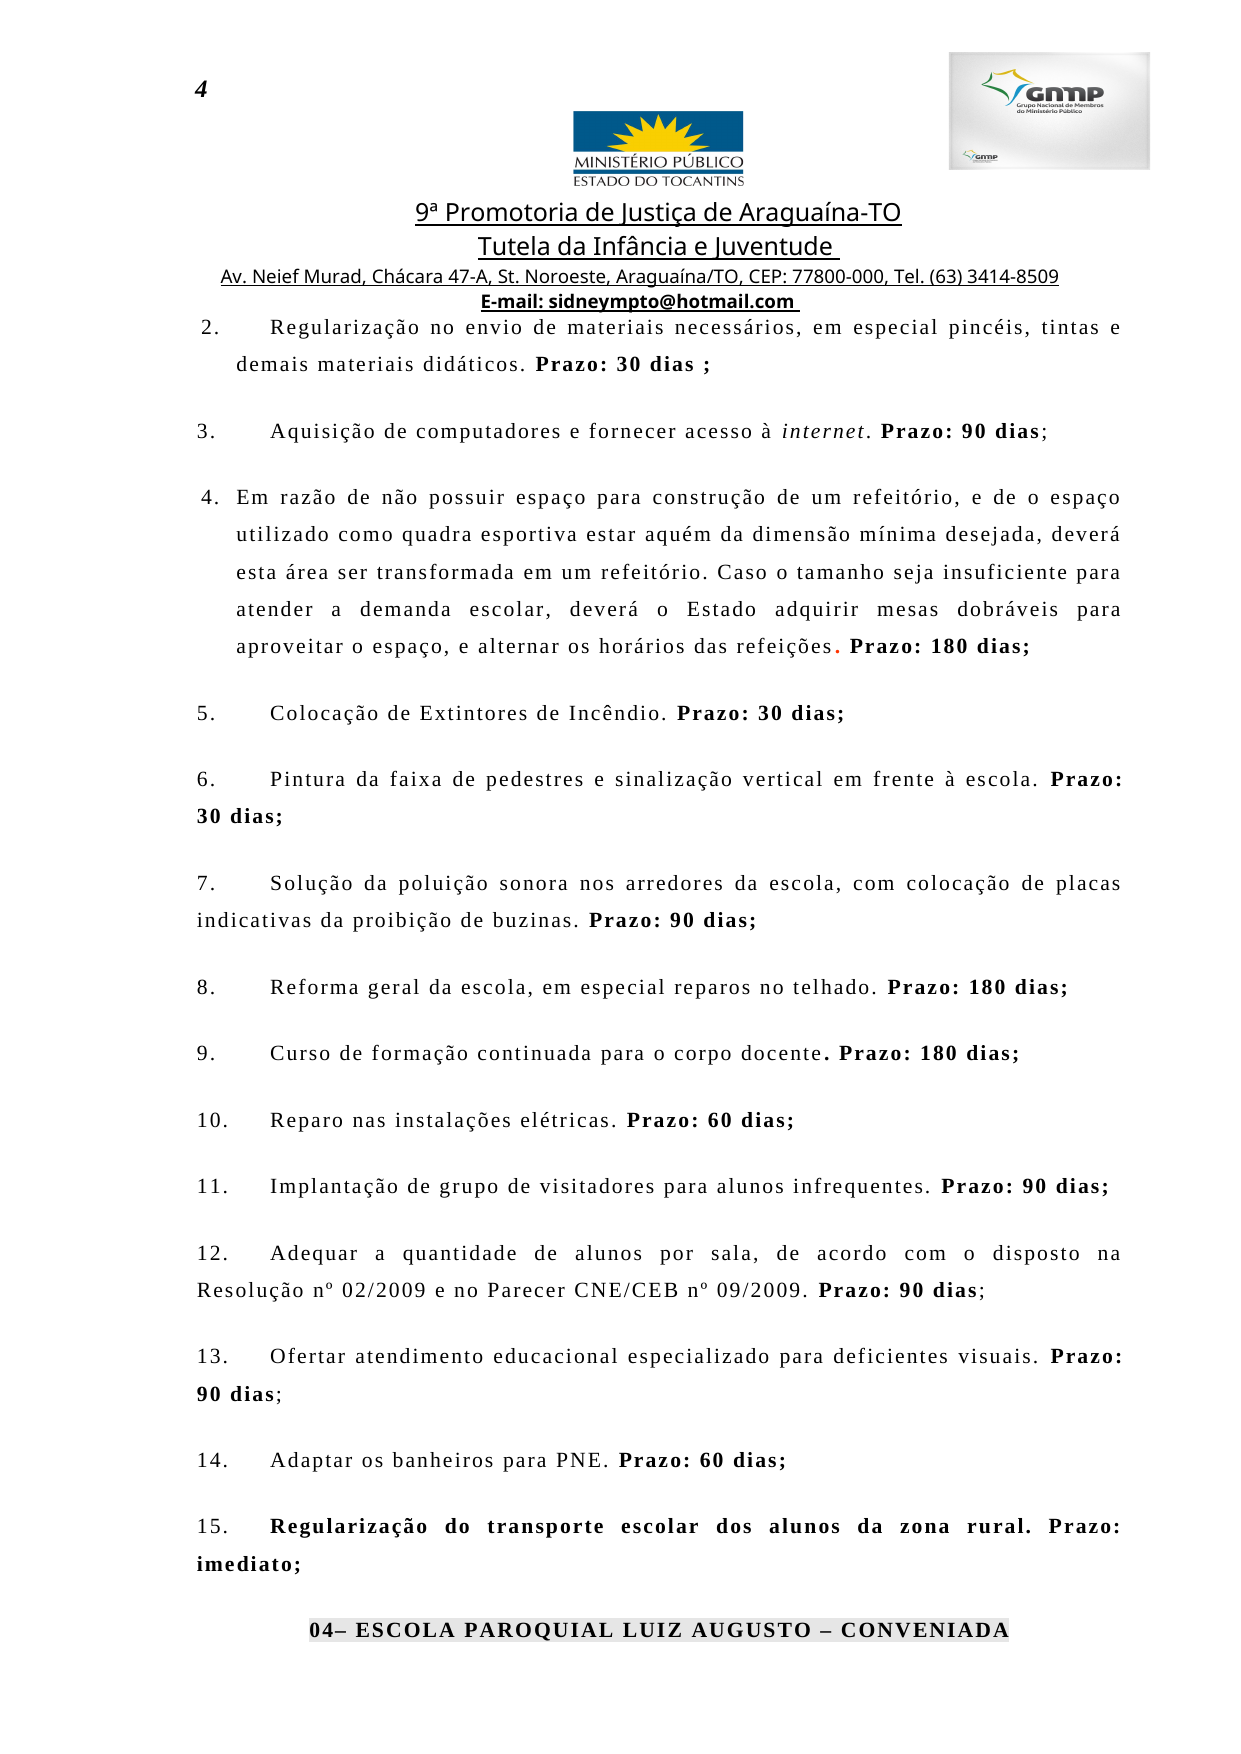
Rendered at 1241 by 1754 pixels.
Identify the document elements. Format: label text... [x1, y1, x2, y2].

list Solução da poluição sonora nos arredores da escola, com colocação de placas indicativas da proibição de buzinas. Prazo: 90 dias; [197, 870, 1122, 932]
list Curso de formação continuada para o corpo docente. Prazo: 180 dias; [197, 1040, 1122, 1065]
list Aquisição de computadores e fornecer acesso à internet. Prazo: 90 dias; [197, 418, 1122, 443]
text 04– ESCOLA PAROQUIAL LUIZ AUGUSTO – CONVENIADA [197, 1617, 1122, 1642]
list Reparo nas instalações elétricas. Prazo: 60 dias; [197, 1107, 1122, 1132]
list Adaptar os banheiros para PNE. Prazo: 60 dias; [197, 1447, 1122, 1472]
list Colocação de Extintores de Incêndio. Prazo: 30 dias; [197, 700, 1122, 725]
picture [573, 111, 744, 186]
list Adequar a quantidade de alunos por sala, de acordo com o disposto na Resolução nº 02/2009 e no Parecer CNE/CEB nº 09/2009. Prazo: 90 dias; [197, 1240, 1122, 1302]
list Pintura da faixa de pedestres e sinalização vertical em frente à escola. Prazo: 30 dias; [197, 766, 1122, 828]
list Regularização do transporte escolar dos alunos da zona rural. Prazo: imediato; [197, 1514, 1122, 1576]
list Regularização no envio de materiais necessários, em especial pincéis, tintas e demais materiais didáticos. Prazo: 30 dias ; [201, 314, 1122, 376]
picture [948, 52, 1150, 170]
list Ofertar atendimento educacional especializado para deficientes visuais. Prazo: 90 dias; [197, 1343, 1122, 1406]
list Reforma geral da escola, em especial reparos no telhado. Prazo: 180 dias; [197, 974, 1122, 999]
list Implantação de grupo de visitadores para alunos infrequentes. Prazo: 90 dias; [197, 1173, 1122, 1198]
list Em razão de não possuir espaço para construção de um refeitório, e de o espaço utilizado como quadra esportiva estar aquém da dimensão mínima desejada, deverá esta área ser transformada em um refeitório. Caso o tamanho seja insuficiente para atender a demanda escolar, deverá o Estado adquirir mesas dobráveis para aproveitar o espaço, e alternar os horários das refeições. Prazo: 180 dias; [201, 484, 1122, 658]
